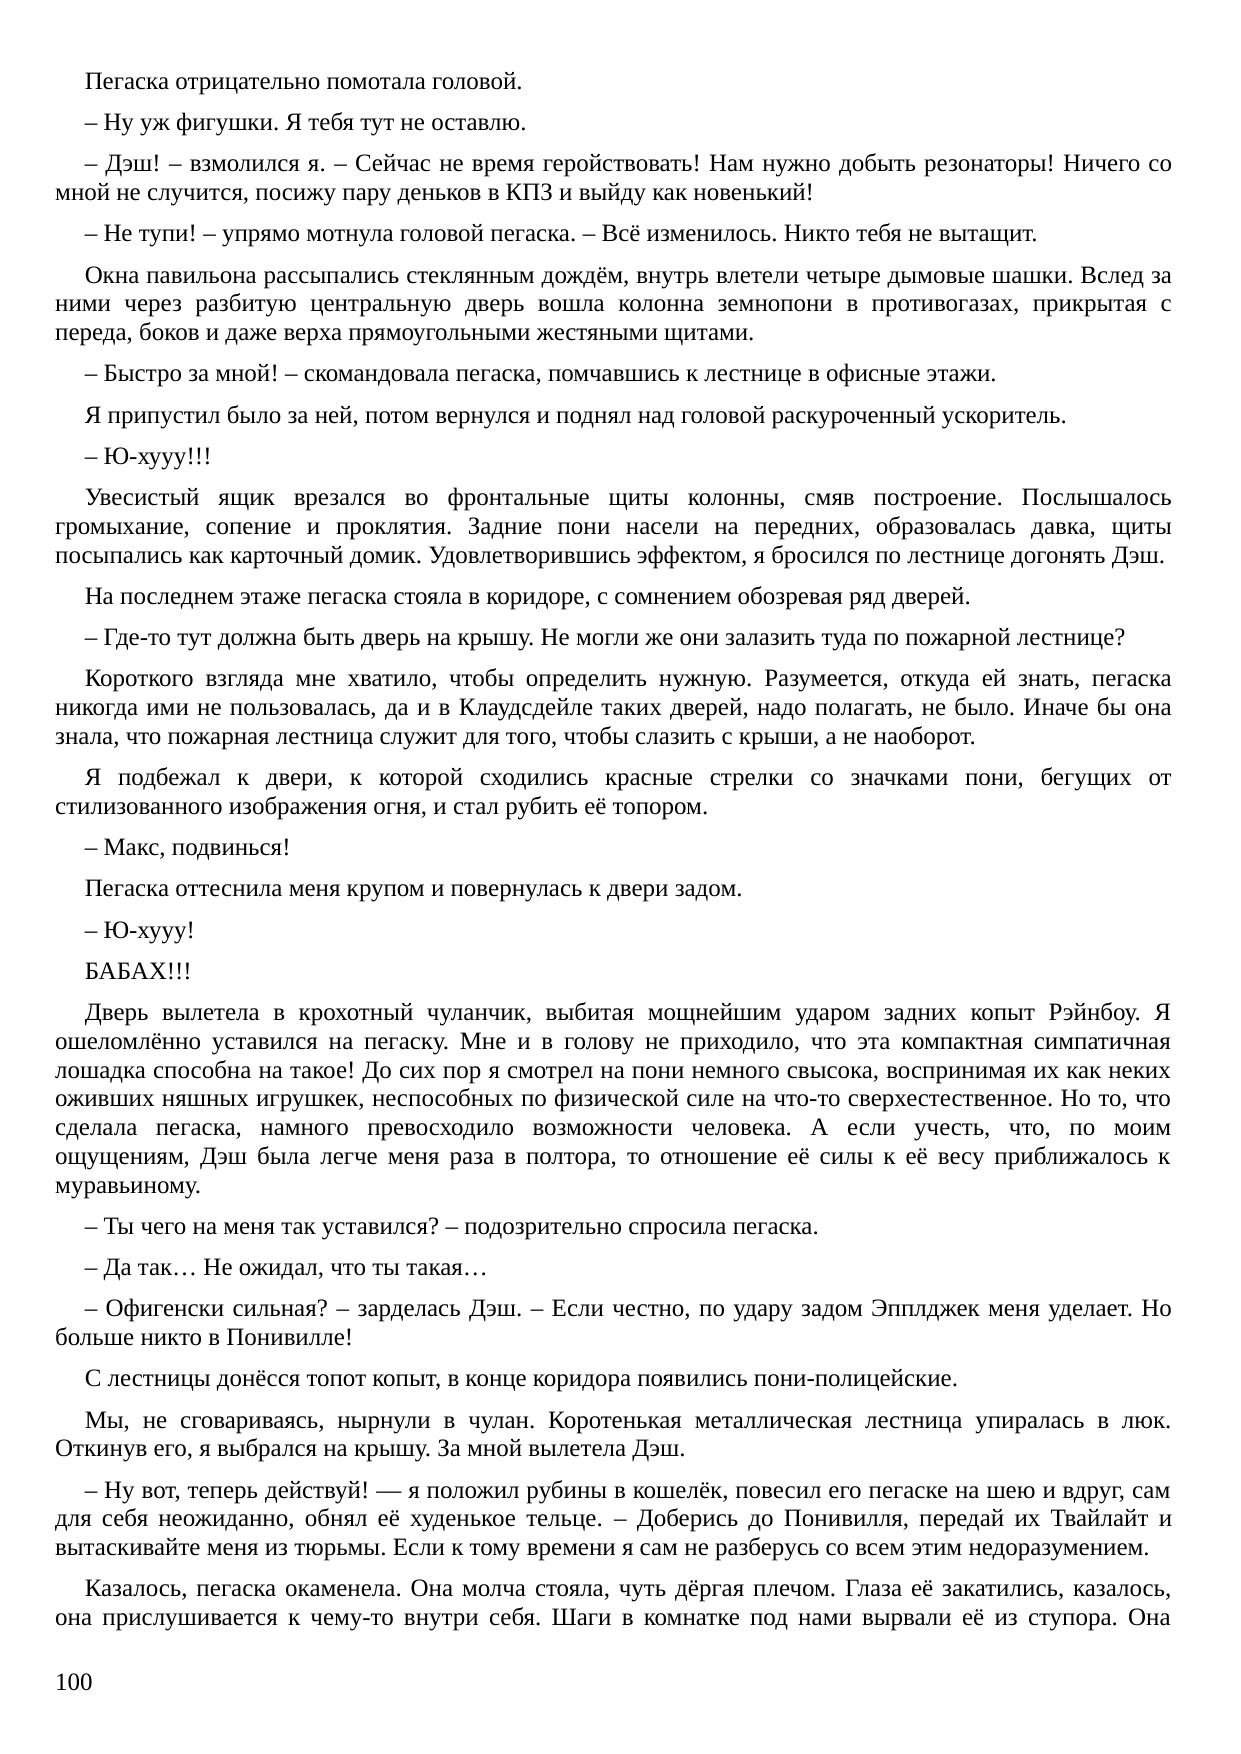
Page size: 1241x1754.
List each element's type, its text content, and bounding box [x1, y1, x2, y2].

text – Ну вот, теперь действуй! — я положил рубины в кошелёк, повесил его пегаске на шею и вдруг, сам для себя неожиданно, обнял её худенькое тельце. – Доберись до Понивилля, передай их Твайлайт и вытаскивайте меня из тюрьмы. Если к тому времени я сам не разберусь со всем этим недоразумением. [55, 1475, 1173, 1561]
text Пегаска отрицательно помотала головой. [55, 66, 1173, 95]
text – Не тупи! – упрямо мотнула головой пегаска. – Всё изменилось. Никто тебя не вытащит. [55, 218, 1173, 247]
text Дверь вылетела в крохотный чуланчик, выбитая мощнейшим ударом задних копыт Рэйнбоу. Я ошеломлённо уставился на пегаску. Мне и в голову не приходило, что эта компактная симпатичная лошадка способна на такое! До сих пор я смотрел на пони немного свысока, воспринимая их как неких оживших няшных игрушкек, неспособных по физической силе на что-то сверхестественное. Но то, что сделала пегаска, намного превосходило возможности человека. А если учесть, что, по моим ощущениям, Дэш была легче меня раза в полтора, то отношение её силы к её весу приближалось к муравьиному. [55, 997, 1173, 1198]
text – Дэш! – взмолился я. – Сейчас не время геройствовать! Нам нужно добыть резонаторы! Ничего со мной не случится, посижу пару деньков в КПЗ и выйду как новенький! [55, 148, 1173, 206]
text – Быстро за мной! – скомандовала пегаска, помчавшись к лестнице в офисные этажи. [55, 358, 1173, 387]
text С лестницы донёсся топот копыт, в конце коридора появились пони-полицейские. [55, 1363, 1173, 1392]
text Мы, не сговариваясь, нырнули в чулан. Коротенькая металлическая лестница упиралась в люк. Откинув его, я выбрался на крышу. За мной вылетела Дэш. [55, 1405, 1173, 1462]
text Я припустил было за ней, потом вернулся и поднял над головой раскуроченный ускоритель. [55, 400, 1173, 428]
text Увесистый ящик врезался во фронтальные щиты колонны, смяв построение. Послышалось громыхание, сопение и проклятия. Задние пони насели на передних, образовалась давка, щиты посыпались как карточный домик. Удовлетворившись эффектом, я бросился по лестнице догонять Дэш. [55, 482, 1173, 568]
text Я подбежал к двери, к которой сходились красные стрелки со значками пони, бегущих от стилизованного изображения огня, и стал рубить её топором. [55, 762, 1173, 820]
text – Ю-хууу! [55, 915, 1173, 943]
text – Ты чего на меня так уставился? – подозрительно спросила пегаска. [55, 1211, 1173, 1240]
text Пегаска оттеснила меня крупом и повернулась к двери задом. [55, 873, 1173, 902]
text – Да так… Не ожидал, что ты такая… [55, 1252, 1173, 1281]
text Окна павильона рассыпались стеклянным дождём, внутрь влетели четыре дымовые шашки. Вслед за ними через разбитую центральную дверь вошла колонна земнопони в противогазах, прикрытая с переда, боков и даже верха прямоугольными жестяными щитами. [55, 260, 1173, 346]
text – Ну уж фигушки. Я тебя тут не оставлю. [55, 107, 1173, 136]
text – Ю-хууу!!! [55, 441, 1173, 470]
text На последнем этаже пегаска стояла в коридоре, с сомнением обозревая ряд дверей. [55, 581, 1173, 610]
text Казалось, пегаска окаменела. Она молча стояла, чуть дёргая плечом. Глаза её закатились, казалось, она прислушивается к чему-то внутри себя. Шаги в комнатке под нами вырвали её из ступора. Она [55, 1573, 1173, 1631]
text – Макс, подвинься! [55, 832, 1173, 861]
text – Где-то тут должна быть дверь на крышу. Не могли же они залазить туда по пожарной лестнице? [55, 622, 1173, 651]
text Короткого взгляда мне хватило, чтобы определить нужную. Разумеется, откуда ей знать, пегаска никогда ими не пользовалась, да и в Клаудсдейле таких дверей, надо полагать, не было. Иначе бы она знала, что пожарная лестница служит для того, чтобы слазить с крыши, а не наоборот. [55, 663, 1173, 750]
text – Офигенски сильная? – зарделась Дэш. – Если честно, по удару задом Эпплджек меня уделает. Но больше никто в Понивилле! [55, 1293, 1173, 1351]
text БАБАХ!!! [55, 956, 1173, 985]
